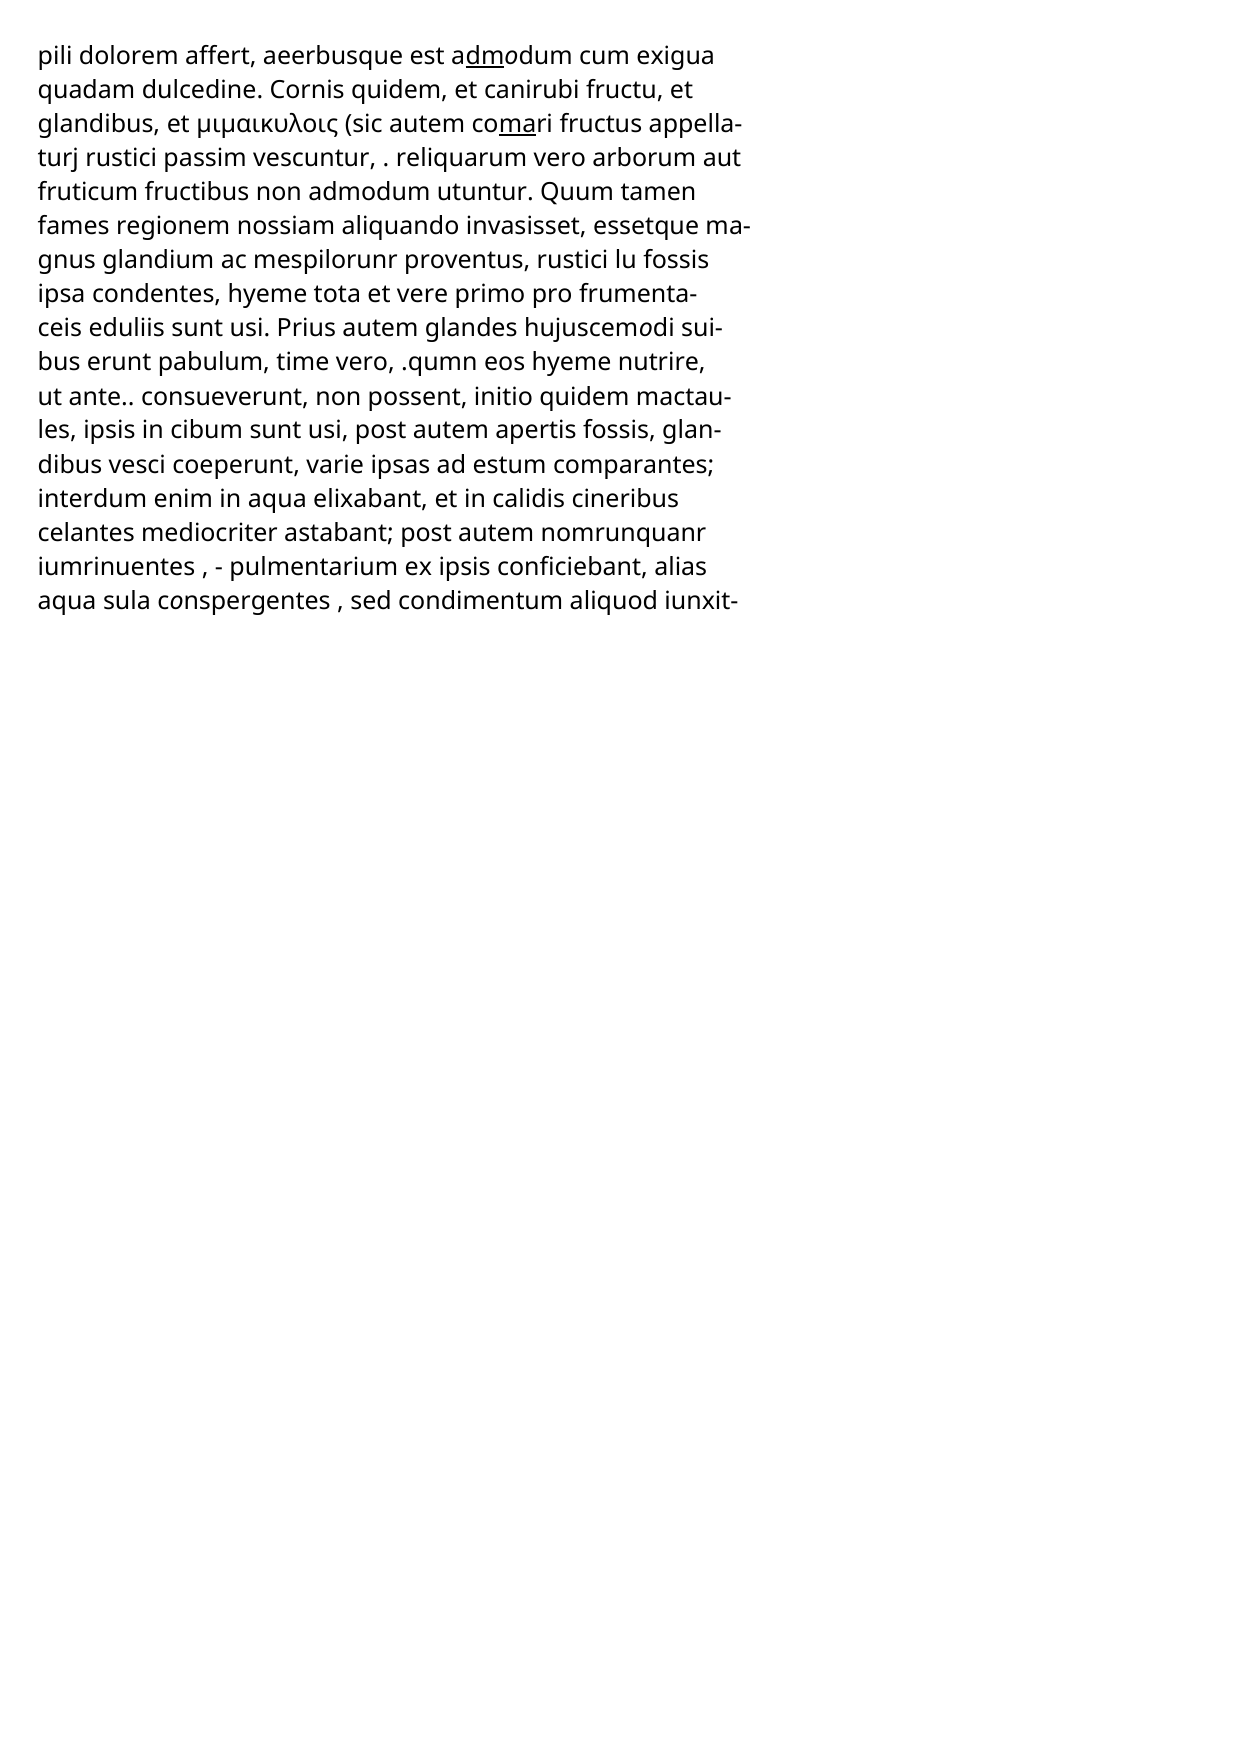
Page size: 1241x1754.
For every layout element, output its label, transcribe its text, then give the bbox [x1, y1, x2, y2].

text pili dolorem affert, aeerbusque est admodum cum exigua quadam dulcedine. Cornis quidem, et canirubi fructu, et glandibus, et μιμαικυλοις (sic autem comari fructus appella- turj rustici passim vescuntur, . reliquarum vero arborum aut fruticum fructibus non admodum utuntur. Quum tamen fames regionem nossiam aliquando invasisset, essetque ma- gnus glandium ac mespilorunr proventus, rustici lu fossis ipsa condentes, hyeme tota et vere primo pro frumenta- ceis eduliis sunt usi. Prius autem glandes hujuscemodi sui- bus erunt pabulum, time vero, .qumn eos hyeme nutrire, ut ante.. consueverunt, non possent, initio quidem mactau- les, ipsis in cibum sunt usi, post autem apertis fossis, glan- dibus vesci coeperunt, varie ipsas ad estum comparantes; interdum enim in aqua elixabant, et in calidis cineribus celantes mediocriter astabant; post autem nomrunquanr iumrinuentes , - pulmentarium ex ipsis conficiebant, alias aqua sula conspergentes , sed condimentum aliquod iunxit- [37, 37, 1203, 617]
